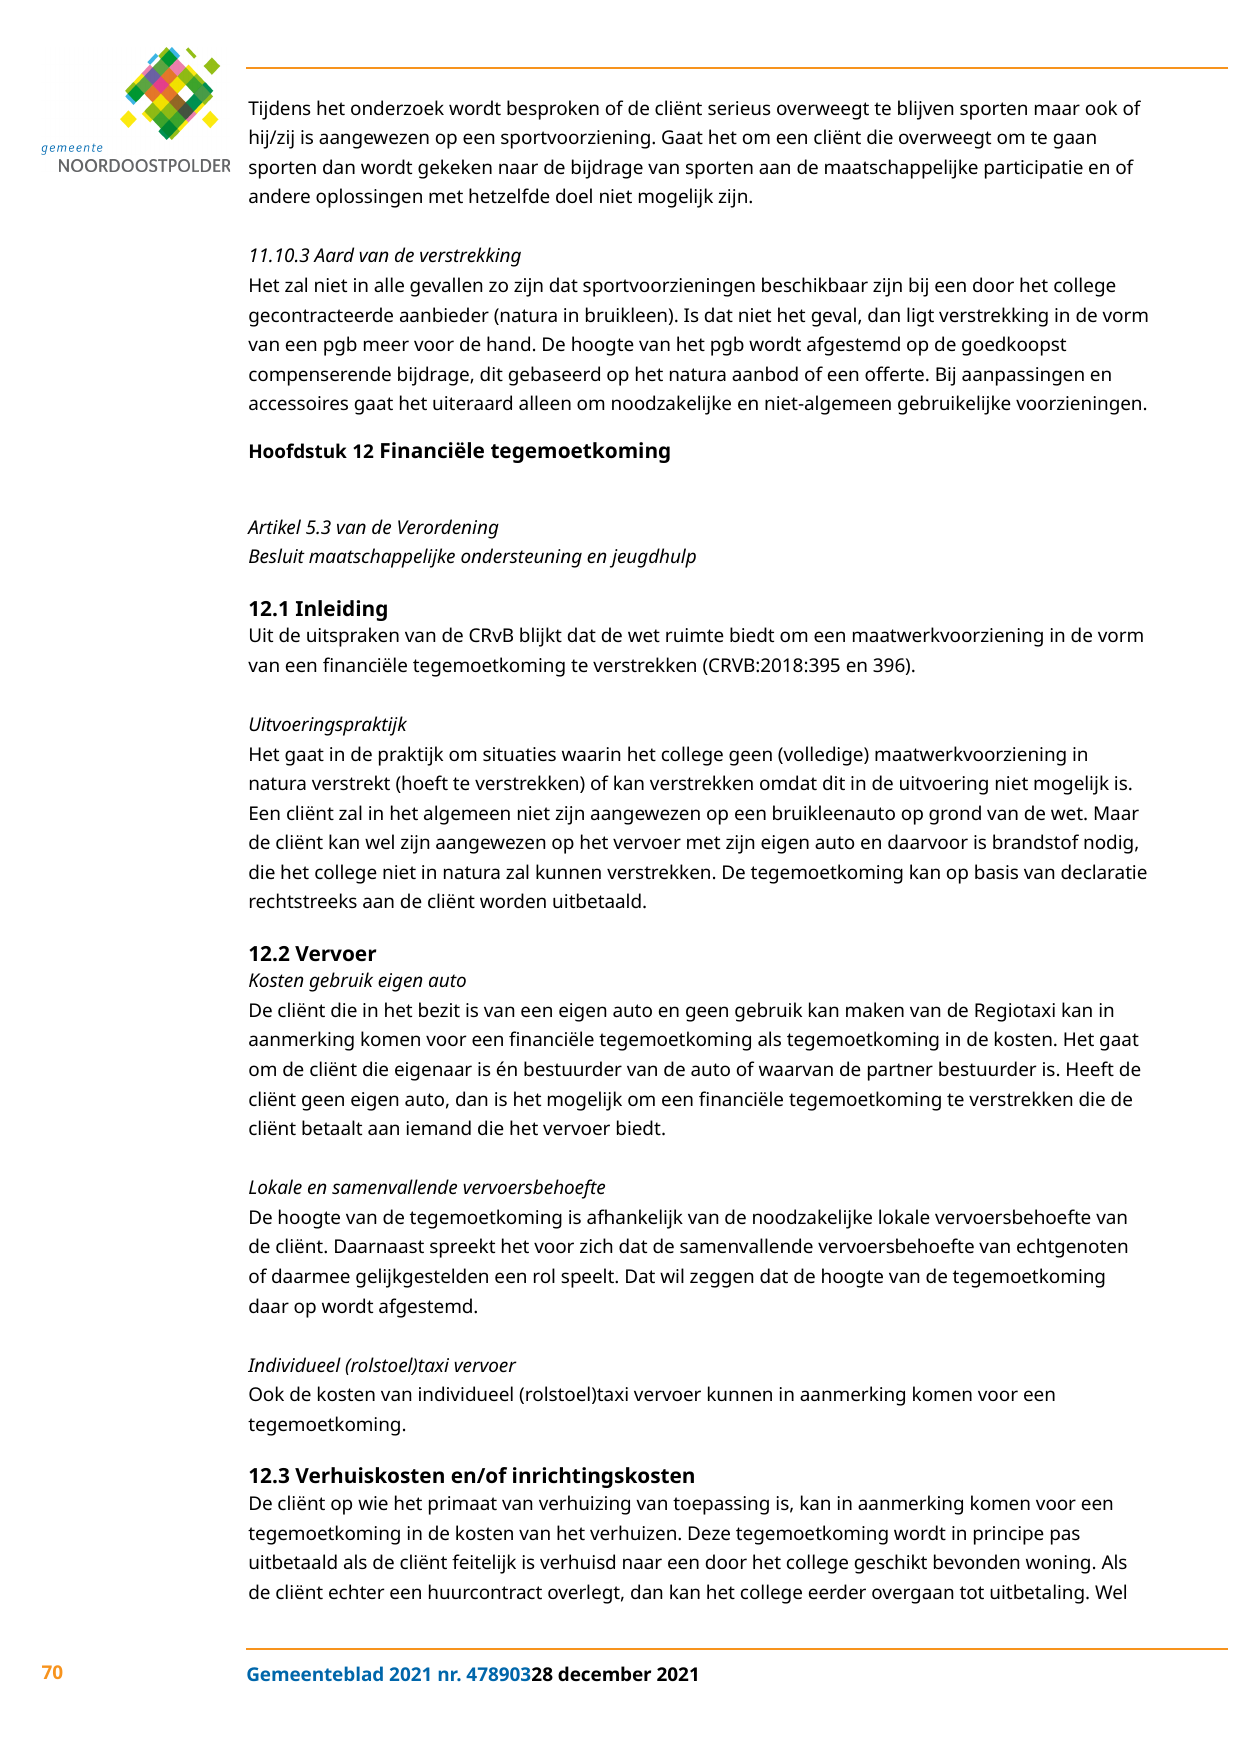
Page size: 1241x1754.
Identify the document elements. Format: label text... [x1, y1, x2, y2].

text Individueel (rolstoel)taxi vervoer [248, 1352, 1152, 1378]
text Lokale en samenvallende vervoersbehoefte [248, 1174, 1152, 1200]
text De hoogte van de tegemoetkoming is afhankelijk van de noodzakelijke lokale vervoersbehoefte van de cliënt. Daarnaast spreekt het voor zich dat de samenvallende vervoersbehoefte van echtgenoten of daarmee gelijkgestelden een rol speelt. Dat wil zeggen dat de hoogte van de tegemoetkoming daar op wordt afgestemd. [248, 1204, 1152, 1319]
text 12.2 Vervoer [248, 939, 1152, 967]
text Het zal niet in alle gevallen zo zijn dat sportvoorzieningen beschikbaar zijn bij een door het college gecontracteerde aanbieder (natura in bruikleen). Is dat niet het geval, dan ligt verstrekking in de vorm van een pgb meer voor de hand. De hoogte van het pgb wordt afgestemd op de goedkoopst compenserende bijdrage, dit gebaseerd op het natura aanbod of een offerte. Bij aanpassingen en accessoires gaat het uiteraard alleen om noodzakelijke en niet-algemeen gebruikelijke voorzieningen. [248, 272, 1152, 416]
picture [41, 47, 231, 172]
text Het gaat in de praktijk om situaties waarin het college geen (volledige) maatwerkvoorziening in natura verstrekt (hoeft te verstrekken) of kan verstrekken omdat dit in de uitvoering niet mogelijk is. Een cliënt zal in het algemeen niet zijn aangewezen op een bruikleenauto op grond van de wet. Maar de cliënt kan wel zijn aangewezen op het vervoer met zijn eigen auto en daarvoor is brandstof nodig, die het college niet in natura zal kunnen verstrekken. De tegemoetkoming kan op basis van declaratie rechtstreeks aan de cliënt worden uitbetaald. [248, 741, 1152, 914]
text Besluit maatschappelijke ondersteuning en jeugdhulp [248, 543, 1152, 569]
text De cliënt op wie het primaat van verhuizing van toepassing is, kan in aanmerking komen voor een tegemoetkoming in de kosten van het verhuizen. Deze tegemoetkoming wordt in principe pas uitbetaald als de cliënt feitelijk is verhuisd naar een door het college geschikt bevonden woning. Als de cliënt echter een huurcontract overlegt, dan kan het college eerder overgaan tot uitbetaling. Wel [248, 1490, 1152, 1604]
text 12.1 Inleiding [248, 594, 1152, 622]
text Kosten gebruik eigen auto [248, 967, 1152, 993]
text Ook de kosten van individueel (rolstoel)taxi vervoer kunnen in aanmerking komen voor een tegemoetkoming. [248, 1382, 1152, 1437]
text Hoofdstuk 12 Financiële tegemoetkoming [248, 436, 1152, 465]
text Tijdens het onderzoek wordt besproken of de cliënt serieus overweegt te blijven sporten maar ook of hij/zij is aangewezen op een sportvoorziening. Gaat het om een cliënt die overweegt om te gaan sporten dan wordt gekeken naar de bijdrage van sporten aan de maatschappelijke participatie en of andere oplossingen met hetzelfde doel niet mogelijk zijn. [248, 95, 1152, 209]
text De cliënt die in het bezit is van een eigen auto en geen gebruik kan maken van de Regiotaxi kan in aanmerking komen voor een financiële tegemoetkoming als tegemoetkoming in de kosten. Het gaat om de cliënt die eigenaar is én bestuurder van de auto of waarvan de partner bestuurder is. Heeft de cliënt geen eigen auto, dan is het mogelijk om een financiële tegemoetkoming te verstrekken die de cliënt betaalt aan iemand die het vervoer biedt. [248, 997, 1152, 1141]
text Uitvoeringspraktijk [248, 711, 1152, 737]
text 11.10.3 Aard van de verstrekking [248, 243, 1152, 268]
text 12.3 Verhuiskosten en/of inrichtingskosten [248, 1462, 1152, 1490]
text Artikel 5.3 van de Verordening [248, 514, 1152, 540]
text Uit de uitspraken van de CRvB blijkt dat de wet ruimte biedt om een maatwerkvoorziening in de vorm van een financiële tegemoetkoming te verstrekken (CRVB:2018:395 en 396). [248, 622, 1152, 678]
